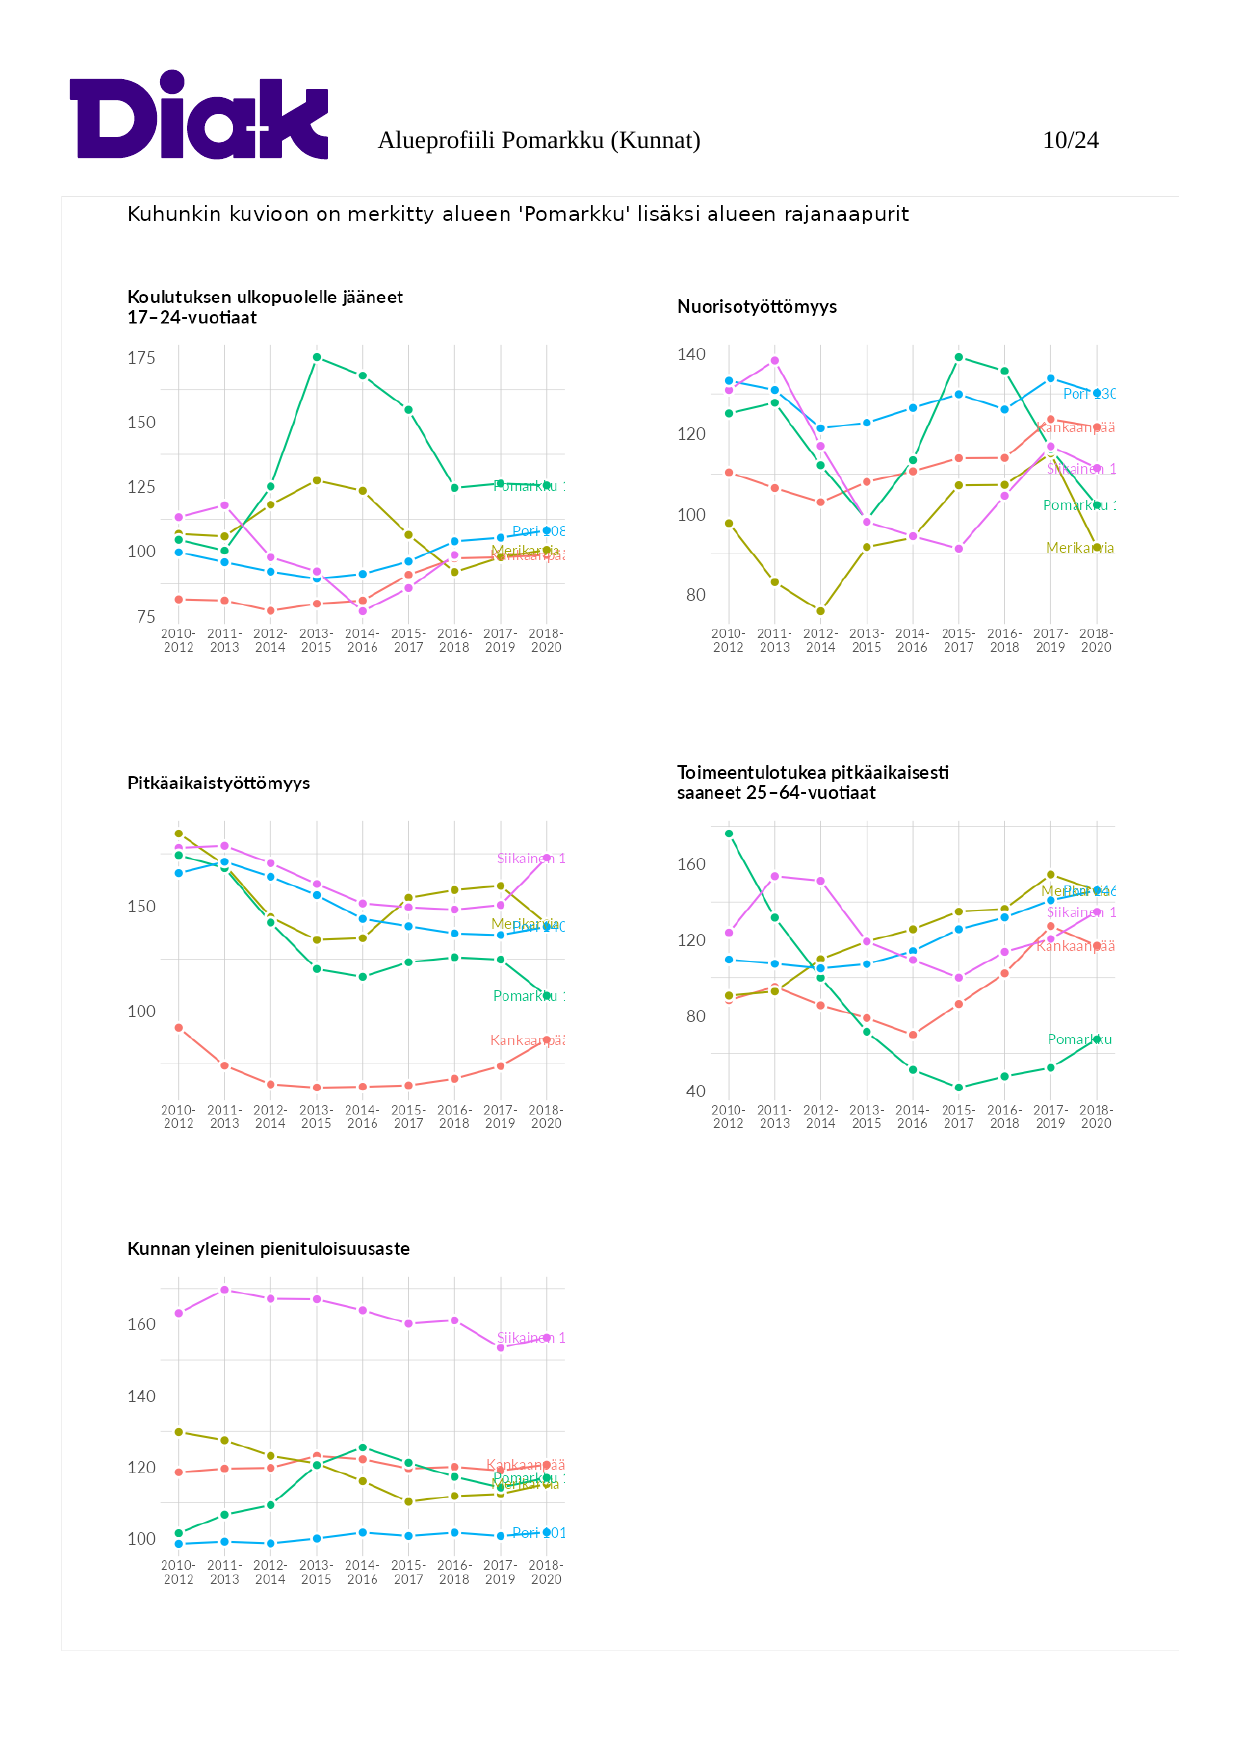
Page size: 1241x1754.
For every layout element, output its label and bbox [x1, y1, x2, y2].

picture [61, 196, 1179, 1651]
